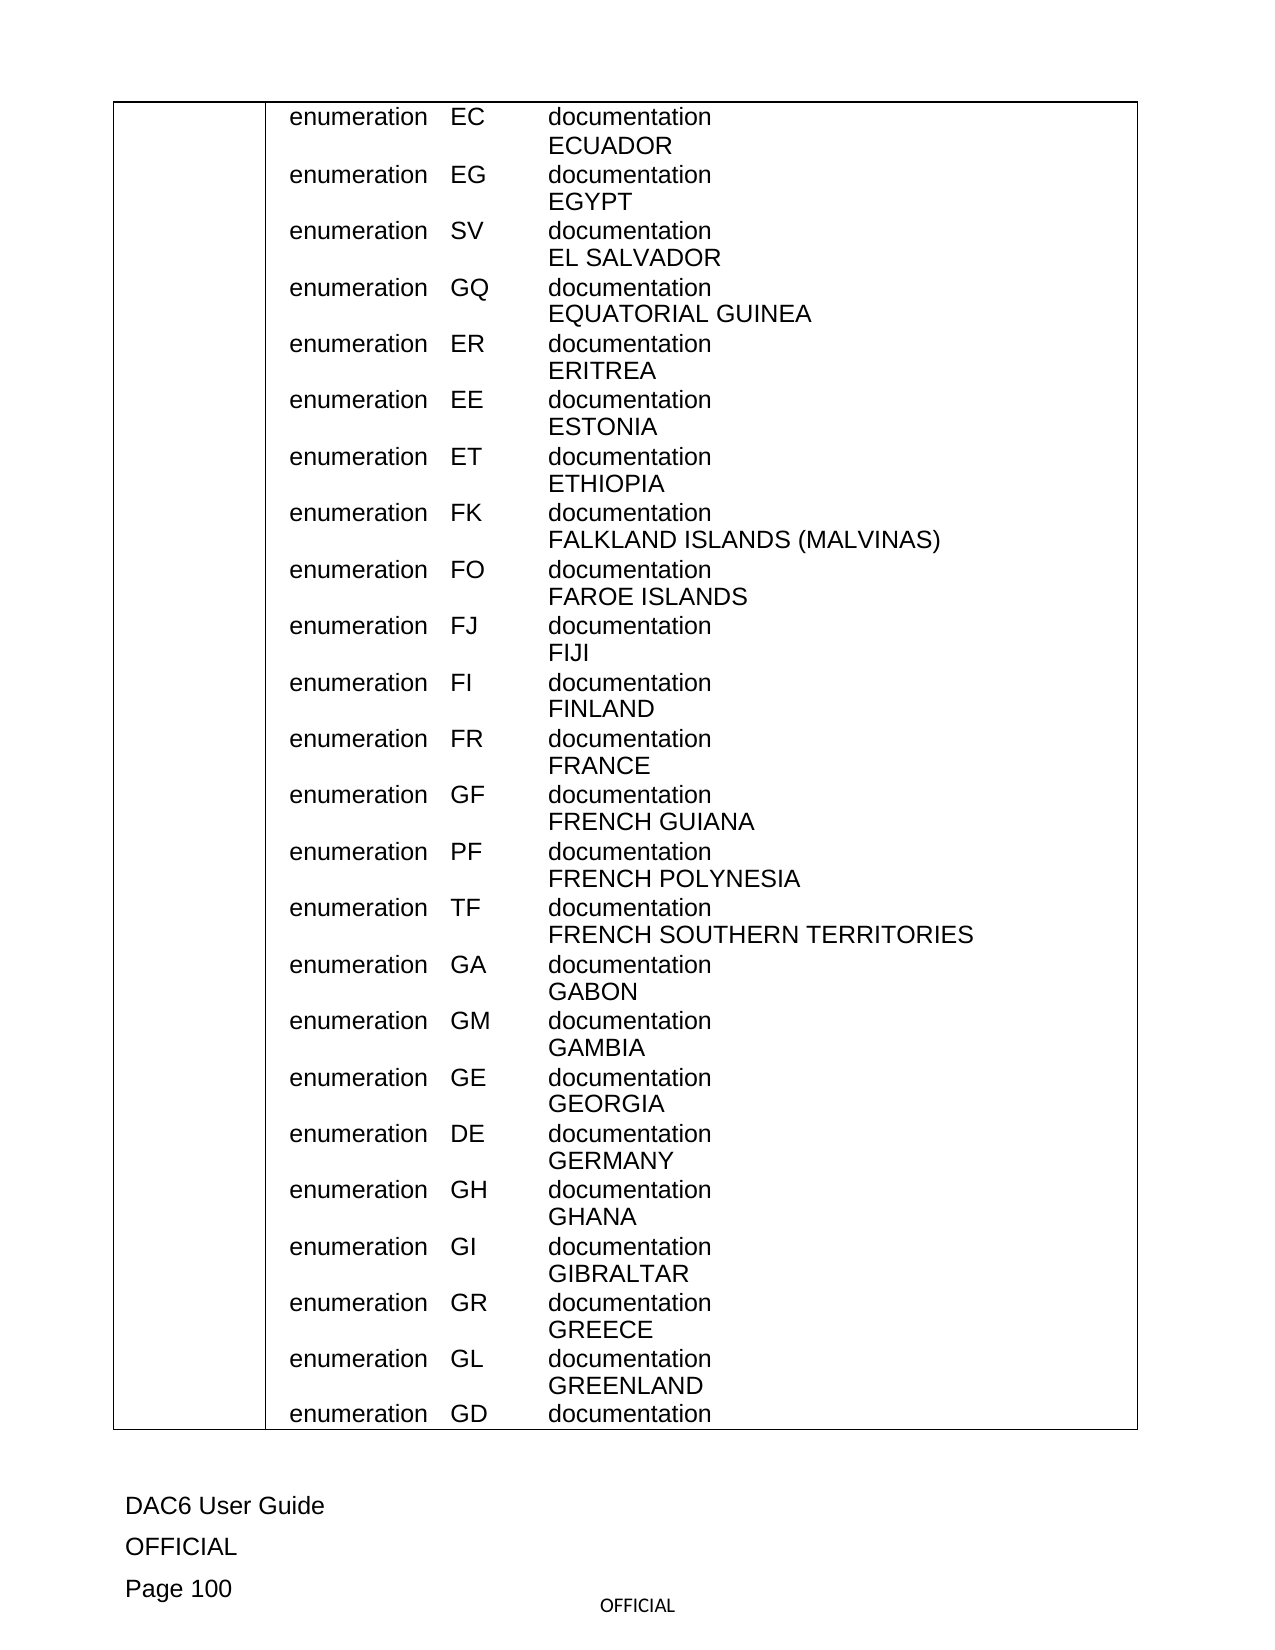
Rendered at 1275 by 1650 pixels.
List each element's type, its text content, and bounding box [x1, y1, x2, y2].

table_cell enumeration [266, 781, 438, 837]
table_cell GQ [439, 273, 519, 329]
table_cell enumeration [266, 611, 438, 668]
table_cell enumeration [266, 1176, 438, 1232]
table_cell enumeration [266, 273, 438, 329]
table_cell documentation [519, 1401, 1137, 1429]
table_cell enumeration [266, 1401, 438, 1429]
table_cell enumeration [266, 329, 438, 386]
table_cell documentation EL SALVADOR [519, 216, 1137, 273]
table_cell documentation ESTONIA [519, 386, 1137, 442]
table_cell GL [439, 1345, 519, 1401]
table_cell enumeration [266, 1006, 438, 1063]
table_cell documentation ETHIOPIA [519, 442, 1137, 498]
table_cell GE [439, 1063, 519, 1119]
table_cell documentation FAROE ISLANDS [519, 555, 1137, 611]
table_cell enumeration [266, 1232, 438, 1288]
table_cell enumeration [266, 216, 438, 273]
table_cell GF [439, 781, 519, 837]
table_cell PF [439, 837, 519, 893]
table_cell enumeration [266, 160, 438, 216]
table_cell FO [439, 555, 519, 611]
table_cell documentation GREENLAND [519, 1345, 1137, 1401]
table_cell documentation FIJI [519, 611, 1137, 668]
table_cell enumeration [266, 837, 438, 893]
table_cell documentation FRANCE [519, 724, 1137, 781]
table_cell enumeration [266, 1345, 438, 1401]
table_header [114, 103, 265, 1429]
table_cell enumeration [266, 1063, 438, 1119]
table_cell enumeration [266, 499, 438, 555]
table_cell documentation EQUATORIAL GUINEA [519, 273, 1137, 329]
table_cell enumeration [266, 894, 438, 950]
table_cell documentation GABON [519, 950, 1137, 1006]
table_cell documentation GEORGIA [519, 1063, 1137, 1119]
table_cell documentation GREECE [519, 1288, 1137, 1344]
table_cell enumeration [266, 555, 438, 611]
table_cell documentation FRENCH GUIANA [519, 781, 1137, 837]
table_cell documentation GERMANY [519, 1119, 1137, 1176]
table_cell documentation ERITREA [519, 329, 1137, 386]
table_header EC [439, 103, 519, 160]
table_header documentation ECUADOR [519, 103, 1137, 160]
table_cell documentation FRENCH POLYNESIA [519, 837, 1137, 893]
table_cell FI [439, 668, 519, 724]
table_cell enumeration [266, 950, 438, 1006]
table_cell enumeration [266, 1288, 438, 1344]
table_cell SV [439, 216, 519, 273]
table_cell enumeration [266, 668, 438, 724]
table_cell GD [439, 1401, 519, 1429]
table_cell ER [439, 329, 519, 386]
table_cell documentation FALKLAND ISLANDS (MALVINAS) [519, 499, 1137, 555]
table_cell documentation EGYPT [519, 160, 1137, 216]
table_cell enumeration [266, 724, 438, 781]
table_cell GA [439, 950, 519, 1006]
table_cell ET [439, 442, 519, 498]
table_cell enumeration [266, 1119, 438, 1176]
table_header enumeration [266, 103, 438, 160]
table_cell enumeration [266, 386, 438, 442]
table_cell GI [439, 1232, 519, 1288]
table_cell GH [439, 1176, 519, 1232]
table_cell documentation FINLAND [519, 668, 1137, 724]
table_cell TF [439, 894, 519, 950]
table_cell documentation GHANA [519, 1176, 1137, 1232]
table_cell FJ [439, 611, 519, 668]
table_cell FK [439, 499, 519, 555]
table_cell EE [439, 386, 519, 442]
table_cell enumeration [266, 442, 438, 498]
table_cell GR [439, 1288, 519, 1344]
table_cell EG [439, 160, 519, 216]
table_cell GM [439, 1006, 519, 1063]
table_cell documentation GAMBIA [519, 1006, 1137, 1063]
table_cell DE [439, 1119, 519, 1176]
table_cell documentation FRENCH SOUTHERN TERRITORIES [519, 894, 1137, 950]
table_cell documentation GIBRALTAR [519, 1232, 1137, 1288]
table_cell FR [439, 724, 519, 781]
